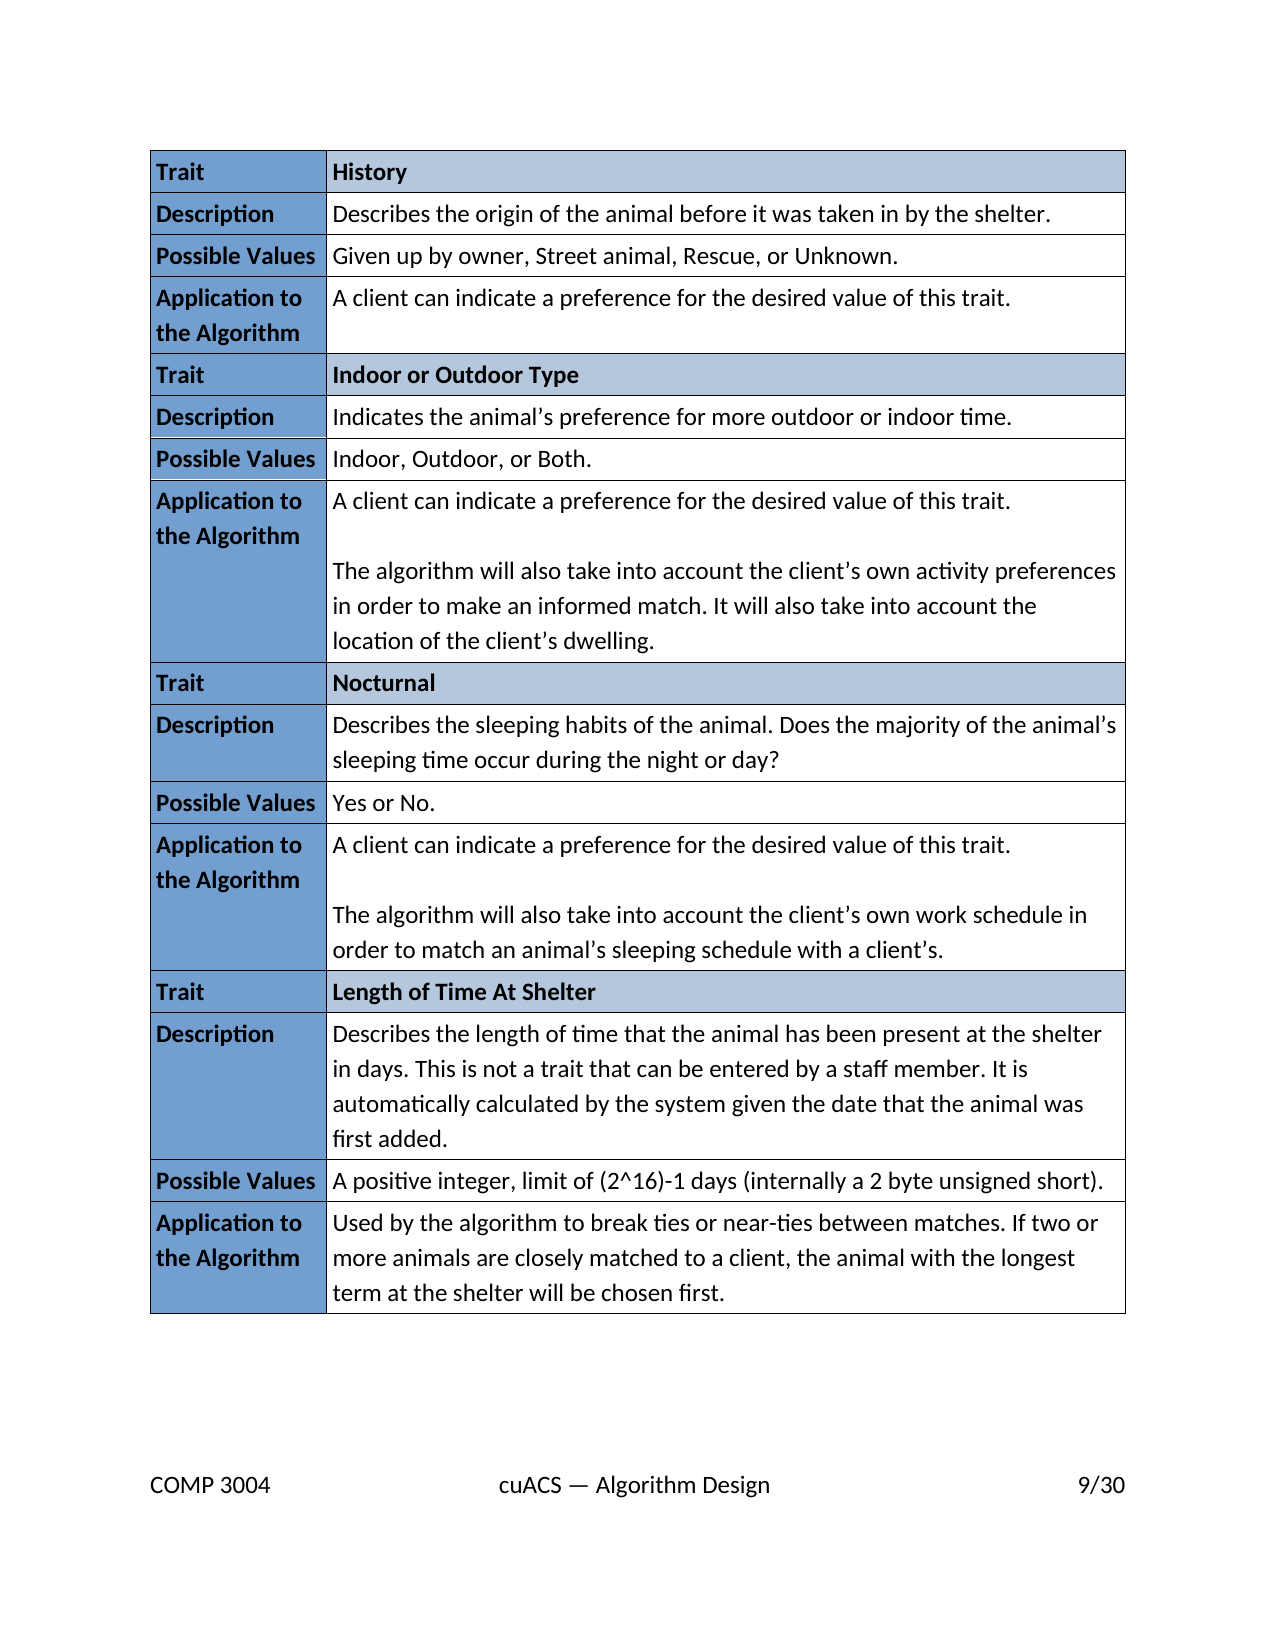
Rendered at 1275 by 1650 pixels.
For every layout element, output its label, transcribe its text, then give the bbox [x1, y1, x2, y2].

table_cell Nocturnal [327, 663, 1125, 704]
table_cell Application to the Algorithm [151, 481, 326, 662]
table_cell Possible Values [151, 1160, 326, 1201]
table_cell Trait [151, 151, 326, 192]
table_cell Describes the origin of the animal before it was taken in by the shelter. [327, 193, 1125, 234]
table_cell Possible Values [151, 235, 326, 276]
table_cell Description [151, 705, 326, 781]
table_cell Indoor, Outdoor, or Both. [327, 439, 1125, 479]
table_cell Yes or No. [327, 782, 1125, 823]
table_cell Description [151, 193, 326, 234]
table_cell Indicates the animal’s preference for more outdoor or indoor time. [327, 396, 1125, 437]
table_cell History [327, 151, 1125, 192]
table_cell A client can indicate a preference for the desired value of this trait. The algorithm will also take into account the client’s own activity preferences in order to make an informed match. It will also take into account the location of the client’s dwelling. [327, 481, 1125, 662]
table_cell Describes the sleeping habits of the animal. Does the majority of the animal’s sleeping time occur during the night or day? [327, 705, 1125, 781]
table_cell Trait [151, 663, 326, 704]
table_cell A client can indicate a preference for the desired value of this trait. [327, 277, 1125, 353]
table_cell A positive integer, limit of (2^16)-1 days (internally a 2 byte unsigned short). [327, 1160, 1125, 1201]
table_cell Trait [151, 971, 326, 1012]
table_cell Description [151, 1013, 326, 1159]
table_cell Application to the Algorithm [151, 277, 326, 353]
table_cell Application to the Algorithm [151, 1202, 326, 1313]
table_cell Possible Values [151, 439, 326, 479]
table_cell A client can indicate a preference for the desired value of this trait. The algorithm will also take into account the client’s own work schedule in order to match an animal’s sleeping schedule with a client’s. [327, 824, 1125, 970]
table_cell Describes the length of time that the animal has been present at the shelter in days. This is not a trait that can be entered by a staff member. It is automatically calculated by the system given the date that the animal was first added. [327, 1013, 1125, 1159]
table_cell Possible Values [151, 782, 326, 823]
table_cell Used by the algorithm to break ties or near-ties between matches. If two or more animals are closely matched to a client, the animal with the longest term at the shelter will be chosen first. [327, 1202, 1125, 1313]
table_cell Trait [151, 354, 326, 395]
table_cell Given up by owner, Street animal, Rescue, or Unknown. [327, 235, 1125, 276]
table_cell Indoor or Outdoor Type [327, 354, 1125, 395]
table_cell Length of Time At Shelter [327, 971, 1125, 1012]
table_cell Application to the Algorithm [151, 824, 326, 970]
table_cell Description [151, 396, 326, 437]
